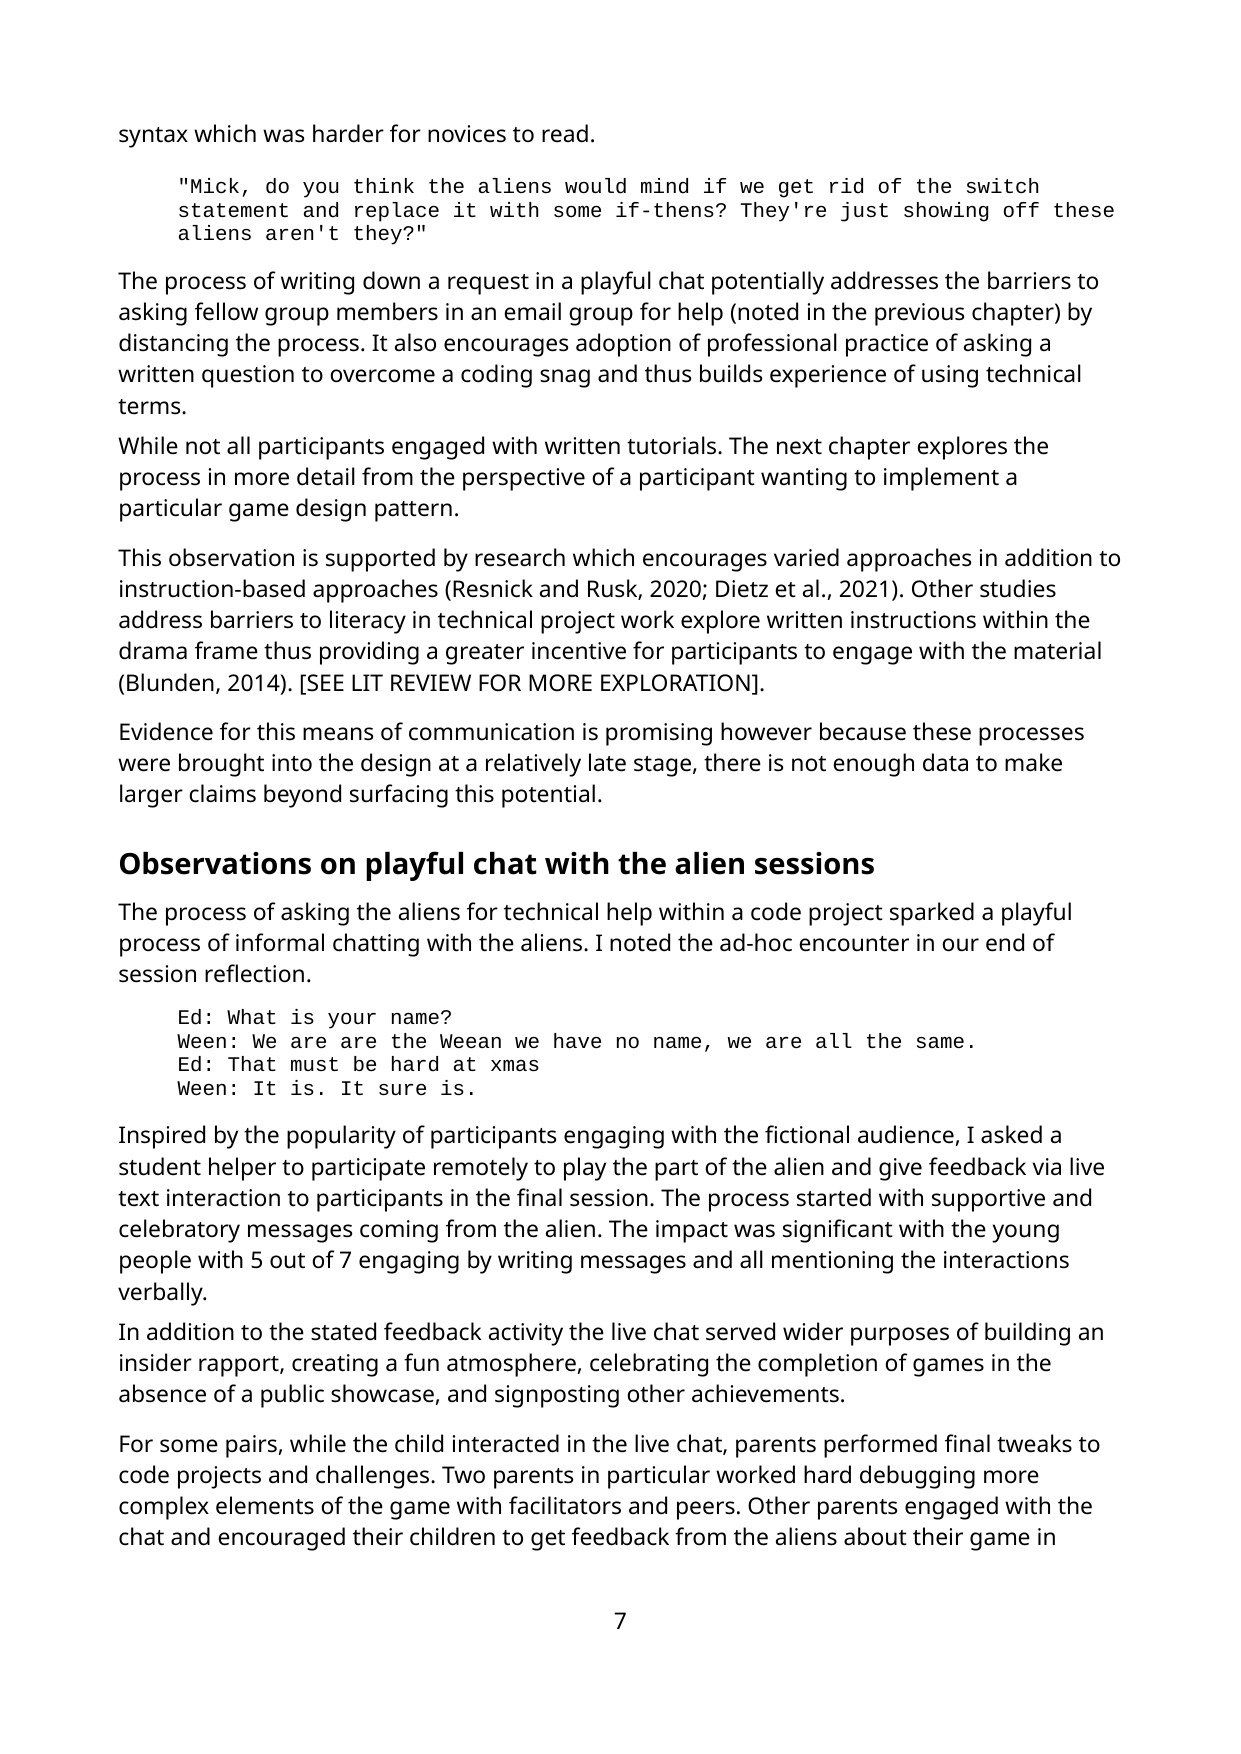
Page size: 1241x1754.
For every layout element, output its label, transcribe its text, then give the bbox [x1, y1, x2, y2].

subtitle Observations on playful chat with the alien sessions [118, 843, 1122, 883]
text While not all participants engaged with written tutorials. The next chapter explores the process in more detail from the perspective of a participant wanting to implement a particular game design pattern. [118, 430, 1122, 524]
text syntax which was harder for novices to read. [118, 118, 1122, 149]
text This observation is supported by research which encourages varied approaches in addition to instruction-based approaches (Resnick and Rusk, 2020; Dietz et al., 2021). Other studies address barriers to literacy in technical project work explore written instructions within the drama frame thus providing a greater incentive for participants to engage with the material (Blunden, 2014). [SEE LIT REVIEW FOR MORE EXPLORATION]. [118, 542, 1122, 698]
text "Mick, do you think the aliens would mind if we get rid of the switch statement and replace it with some if-thens? They're just showing off these aliens aren't they?" [177, 176, 1122, 247]
text Evidence for this means of communication is promising however because these processes were brought into the design at a relatively late stage, there is not enough data to make larger claims beyond surfacing this potential. [118, 716, 1122, 809]
text The process of writing down a request in a playful chat potentially addresses the barriers to asking fellow group members in an email group for help (noted in the previous chapter) by distancing the process. It also encourages adoption of professional practice of asking a written question to overcome a coding snag and thus builds experience of using technical terms. [118, 265, 1122, 421]
text Inspired by the popularity of participants engaging with the fictional audience, I asked a student helper to participate remotely to play the part of the alien and give feedback via live text interaction to participants in the final session. The process started with supportive and celebratory messages coming from the alien. The impact was significant with the young people with 5 out of 7 engaging by writing messages and all mentioning the interactions verbally. [118, 1119, 1122, 1307]
text The process of asking the aliens for technical help within a code project sparked a playful process of informal chatting with the aliens. I noted the ad-hoc encounter in our end of session reflection. [118, 896, 1122, 989]
text In addition to the stated feedback activity the live chat served wider purposes of building an insider rapport, creating a fun atmosphere, celebrating the completion of games in the absence of a public showcase, and signposting other achievements. [118, 1316, 1122, 1409]
text Ween: We are are the Weean we have no name, we are all the same. [177, 1031, 1122, 1054]
text Ween: It is. It sure is. [177, 1078, 1122, 1102]
text Ed: That must be hard at xmas [177, 1054, 1122, 1078]
text For some pairs, while the child interacted in the live chat, parents performed final tweaks to code projects and challenges. Two parents in particular worked hard debugging more complex elements of the game with facilitators and peers. Other parents engaged with the chat and encouraged their children to get feedback from the aliens about their game in [118, 1427, 1122, 1552]
text Ed: What is your name? [177, 1007, 1122, 1031]
